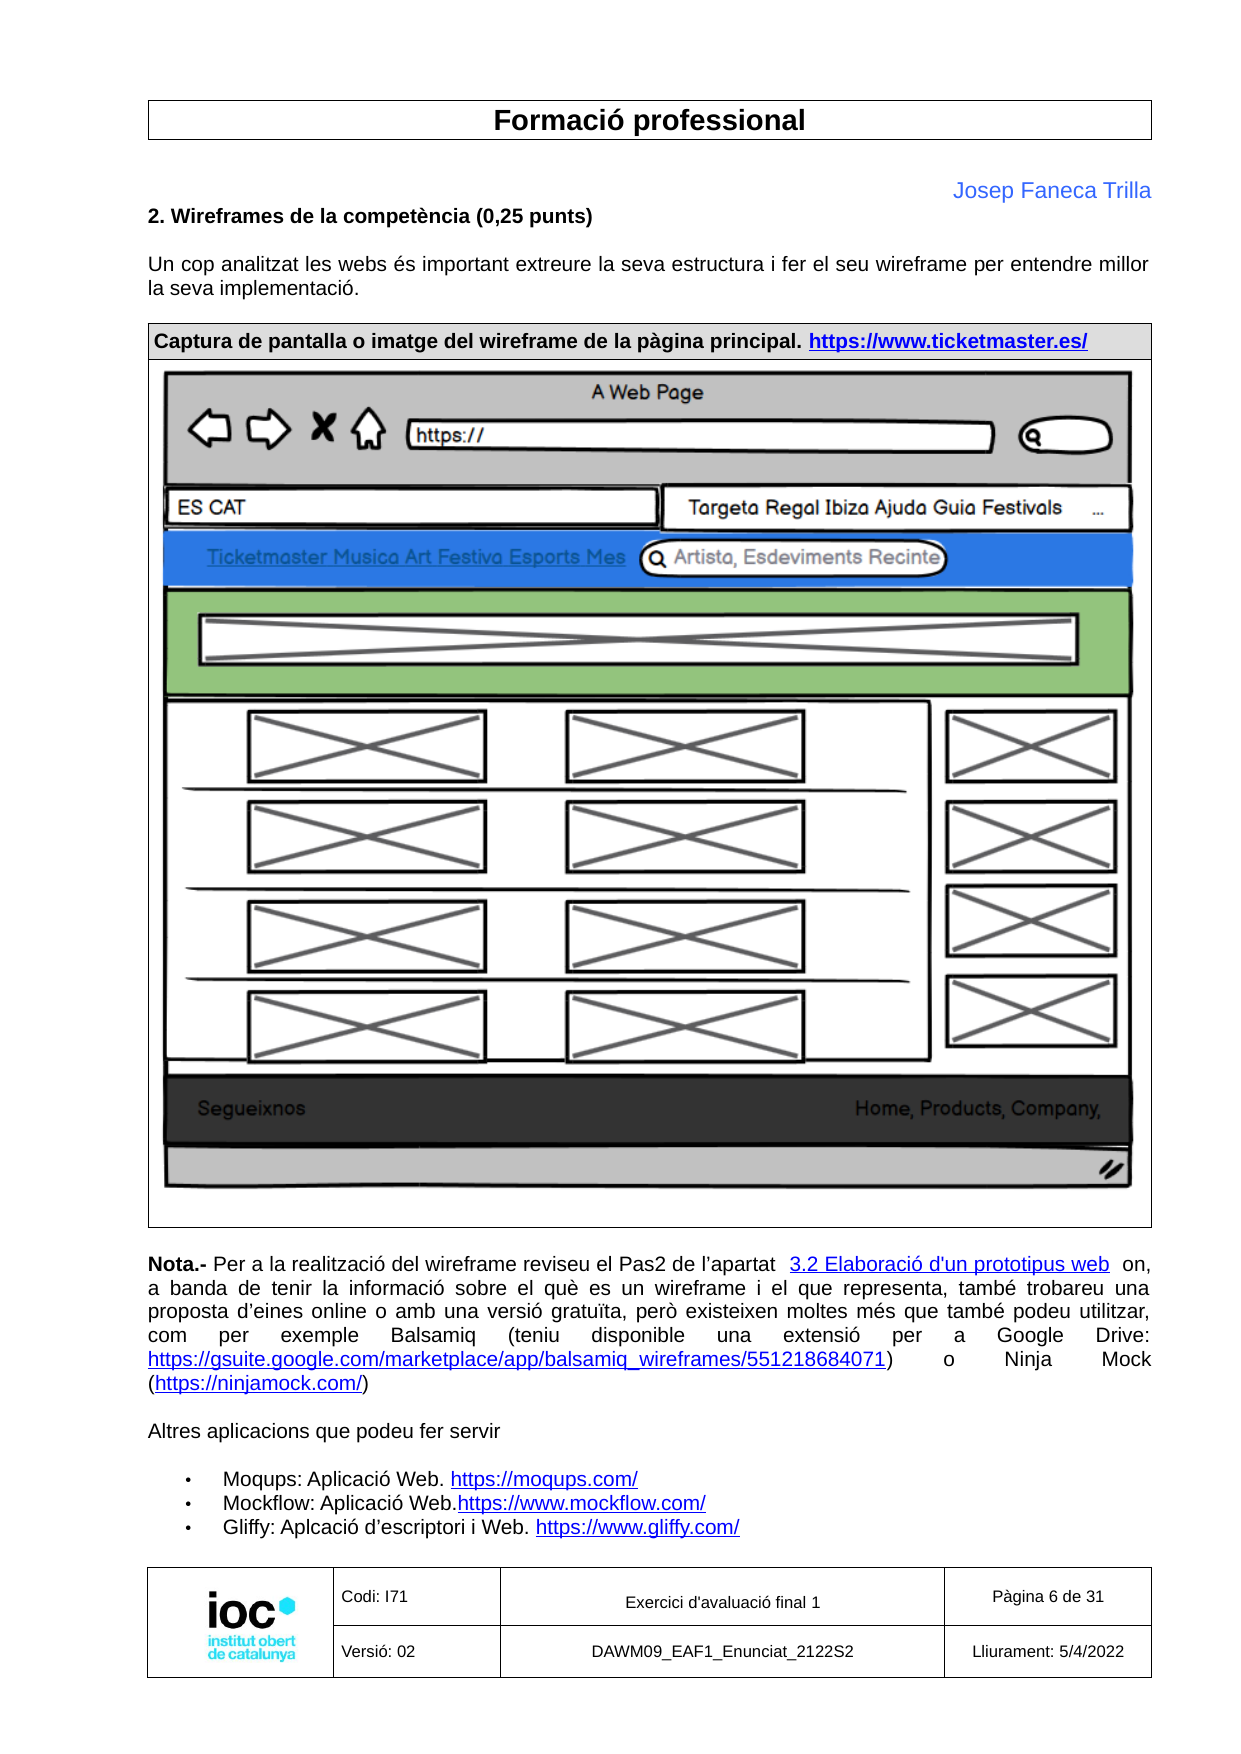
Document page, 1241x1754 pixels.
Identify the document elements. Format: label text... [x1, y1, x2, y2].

text Altres aplicacions que podeu fer servir [148, 1419, 1151, 1443]
list Mockflow: Aplicació Web.https://www.mockflow.com/ [185, 1491, 1151, 1515]
table_cell [1146, 365, 1151, 1197]
list Moqups: Aplicació Web. https://moqups.com/ [185, 1467, 1151, 1491]
picture [153, 364, 1146, 1198]
text 2. Wireframes de la competència (0,25 punts) [148, 203, 1151, 227]
text Nota.- Per a la realització del wireframe reviseu el Pas2 de l’apartat 3.2 Elaboració d'un prototipus web on, a banda de tenir la informació sobre el què es un wireframe i el que representa, també trobareu una proposta d’eines online o amb una versió gratuïta, però existeixen moltes més que també podeu utilitzar, com per exemple Balsamiq (teniu disponible una extensió per a Google Drive: https://gsuite.google.com/marketplace/app/balsamiq_wireframes/551218684071) o Ninja Mock (https://ninjamock.com/) [148, 1251, 1151, 1395]
text Un cop analitzat les webs és important extreure la seva estructura i fer el seu wireframe per entendre millor la seva implementació. [148, 251, 1151, 299]
list Gliffy: Aplcació d’escriptori i Web. https://www.gliffy.com/ [185, 1515, 1151, 1539]
table_cell [149, 365, 153, 1197]
picture [195, 1577, 309, 1673]
table_cell [149, 1198, 1151, 1227]
table_cell [149, 360, 1151, 364]
table_header Captura de pantalla o imatge del wireframe de la pàgina principal. https://www.ticketmaster.es/ [149, 324, 1151, 359]
